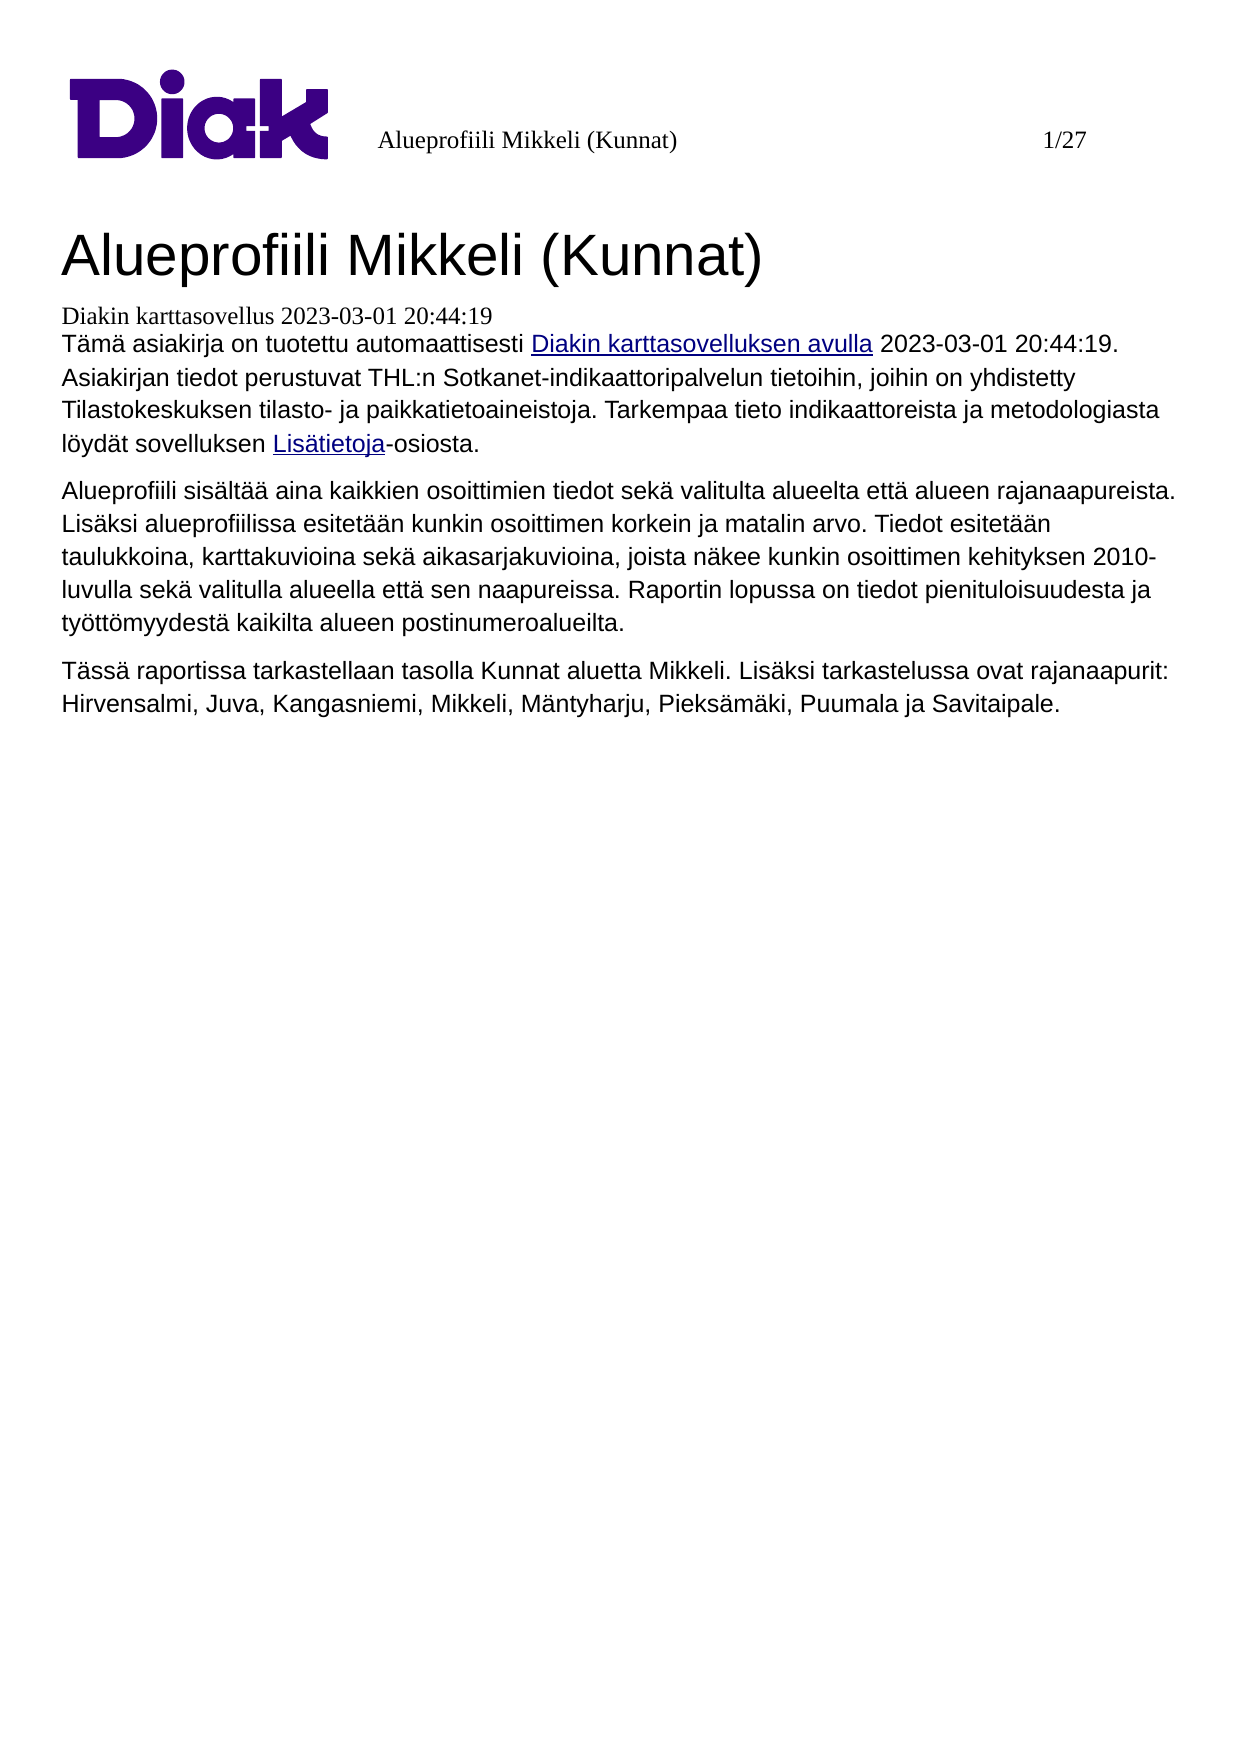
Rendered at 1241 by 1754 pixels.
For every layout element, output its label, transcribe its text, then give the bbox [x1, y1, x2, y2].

text Tämä asiakirja on tuotettu automaattisesti Diakin karttasovelluksen avulla 2023-03-01 20:44:19. Asiakirjan tiedot perustuvat THL:n Sotkanet-indikaattoripalvelun tietoihin, joihin on yhdistetty Tilastokeskuksen tilasto- ja paikkatietoaineistoja. Tarkempaa tieto indikaattoreista ja metodologiasta löydät sovelluksen Lisätietoja-osiosta. [61, 329, 1179, 457]
text Tässä raportissa tarkastellaan tasolla Kunnat aluetta Mikkeli. Lisäksi tarkastelussa ovat rajanaapurit: Hirvensalmi, Juva, Kangasniemi, Mikkeli, Mäntyharju, Pieksämäki, Puumala ja Savitaipale. [61, 656, 1179, 718]
title Alueprofiili Mikkeli (Kunnat) [61, 221, 1179, 288]
text Diakin karttasovellus 2023-03-01 20:44:19 [61, 301, 1179, 329]
text Alueprofiili sisältää aina kaikkien osoittimien tiedot sekä valitulta alueelta että alueen rajanaapureista. Lisäksi alueprofiilissa esitetään kunkin osoittimen korkein ja matalin arvo. Tiedot esitetään taulukkoina, karttakuvioina sekä aikasarjakuvioina, joista näkee kunkin osoittimen kehityksen 2010-luvulla sekä valitulla alueella että sen naapureissa. Raportin lopussa on tiedot pienituloisuudesta ja työttömyydestä kaikilta alueen postinumeroalueilta. [61, 476, 1179, 637]
